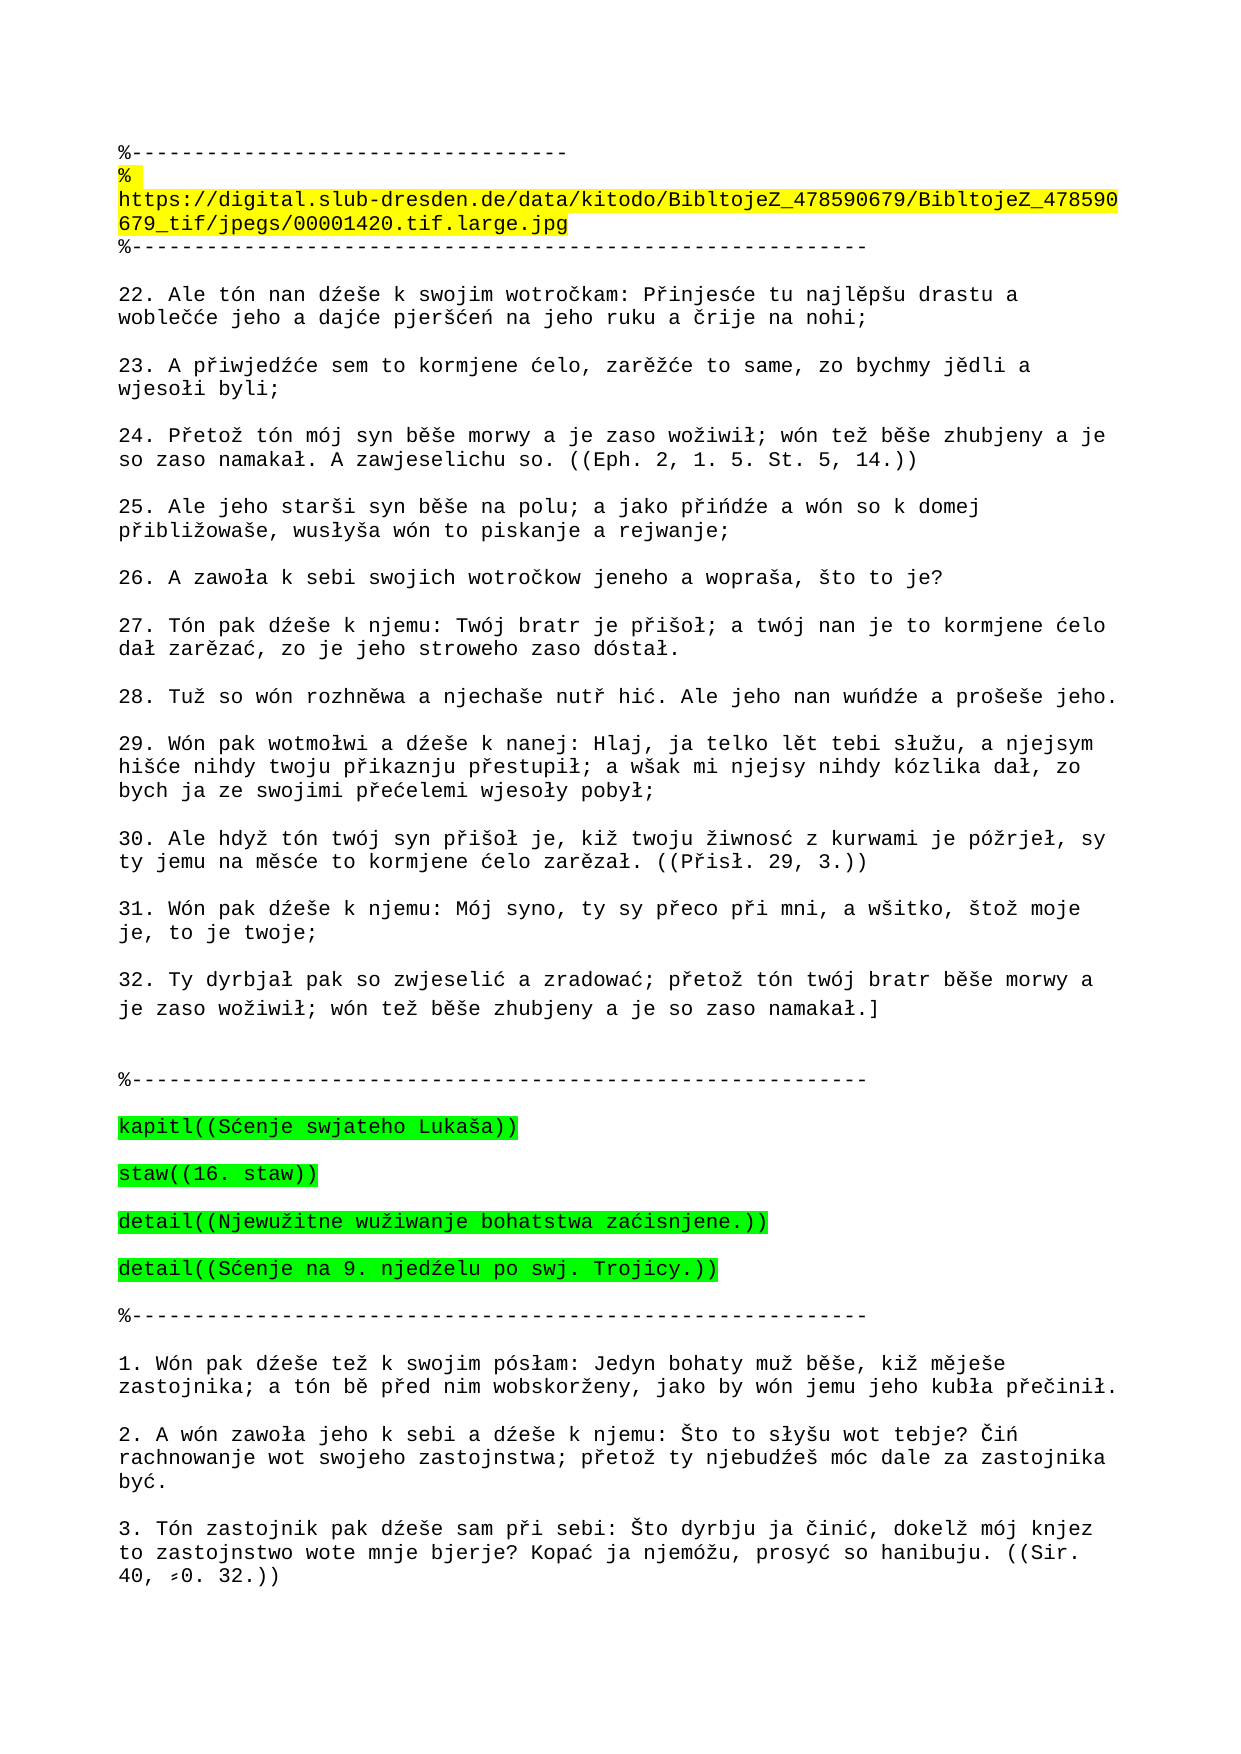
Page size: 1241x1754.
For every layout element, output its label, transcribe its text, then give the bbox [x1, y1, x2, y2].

text 31. Wón pak dźeše k njemu: Mój syno, ty sy přeco při mni, a wšitko, štož moje je, to je twoje; [118, 898, 1122, 946]
text %----------------------------------------------------------- [118, 236, 1122, 260]
text 32. Ty dyrbjał pak so zwjeselić a zradować; přetož tón twój bratr běše morwy a je zaso wožiwił; wón tež běše zhubjeny a je so zaso namakał.] [118, 969, 1122, 1022]
text kapitl((Sćenje swjateho Lukaša)) [118, 1116, 1122, 1140]
text 3. Tón zastojnik pak dźeše sam při sebi: Što dyrbju ja činić, dokelž mój knjez to zastojnstwo wote mnje bjerje? Kopać ja njemóžu, prosyć so hanibuju. ((Sir. 40, ⸗0. 32.)) [118, 1518, 1122, 1589]
text 22. Ale tón nan dźeše k swojim wotročkam: Přinjesće tu najlěpšu drastu a woblečće jeho a dajće pjeršćeń na jeho ruku a črije na nohi; [118, 284, 1122, 331]
text detail((Sćenje na 9. njedźelu po swj. Trojicy.)) [118, 1258, 1122, 1282]
text 24. Přetož tón mój syn běše morwy a je zaso wožiwił; wón tež běše zhubjeny a je so zaso namakał. A zawjeselichu so. ((Eph. 2, 1. 5. St. 5, 14.)) [118, 426, 1122, 473]
text 30. Ale hdyž tón twój syn přišoł je, kiž twoju žiwnosć z kurwami je póžrjeł, sy ty jemu na měsće to kormjene ćelo zarězał. ((Přisł. 29, 3.)) [118, 827, 1122, 875]
text 25. Ale jeho starši syn běše na polu; a jako přińdźe a wón so k domej přibližowaše, wusłyša wón to piskanje a rejwanje; [118, 496, 1122, 544]
text %----------------------------------------------------------- [118, 1069, 1122, 1092]
text staw((16. staw)) [118, 1163, 1122, 1187]
text 1. Wón pak dźeše tež k swojim pósłam: Jedyn bohaty muž běše, kiž měješe zastojnika; a tón bě před nim wobskorženy, jako by wón jemu jeho kubła přečinił. [118, 1353, 1122, 1400]
text 28. Tuž so wón rozhněwa a njechaše nutř hić. Ale jeho nan wuńdźe a prošeše jeho. [118, 686, 1122, 709]
text 23. A přiwjedźće sem to kormjene ćelo, zarěžće to same, zo bychmy jědli a wjesołi byli; [118, 354, 1122, 402]
text %----------------------------------------------------------- [118, 1305, 1122, 1329]
text detail((Njewužitne wužiwanje bohatstwa zaćisnjene.)) [118, 1211, 1122, 1234]
text %----------------------------------- [118, 142, 1122, 165]
text 29. Wón pak wotmołwi a dźeše k nanej: Hlaj, ja telko lět tebi słužu, a njejsym hišće nihdy twoju přikaznju přestupił; a wšak mi njejsy nihdy kózlika dał, zo bych ja ze swojimi přećelemi wjesoły pobył; [118, 733, 1122, 804]
text 2. A wón zawoła jeho k sebi a dźeše k njemu: Što to słyšu wot tebje? Čiń rachnowanje wot swojeho zastojnstwa; přetož ty njebudźeš móc dale za zastojnika być. [118, 1423, 1122, 1494]
text 27. Tón pak dźeše k njemu: Twój bratr je přišoł; a twój nan je to kormjene ćelo dał zarězać, zo je jeho stroweho zaso dóstał. [118, 615, 1122, 662]
text % https://digital.slub-dresden.de/data/kitodo/BibltojeZ_478590679/BibltojeZ_478590679_tif/jpegs/00001420.tif.large.jpg [118, 165, 1122, 236]
text 26. A zawoła k sebi swojich wotročkow jeneho a wopraša, što to je? [118, 567, 1122, 591]
